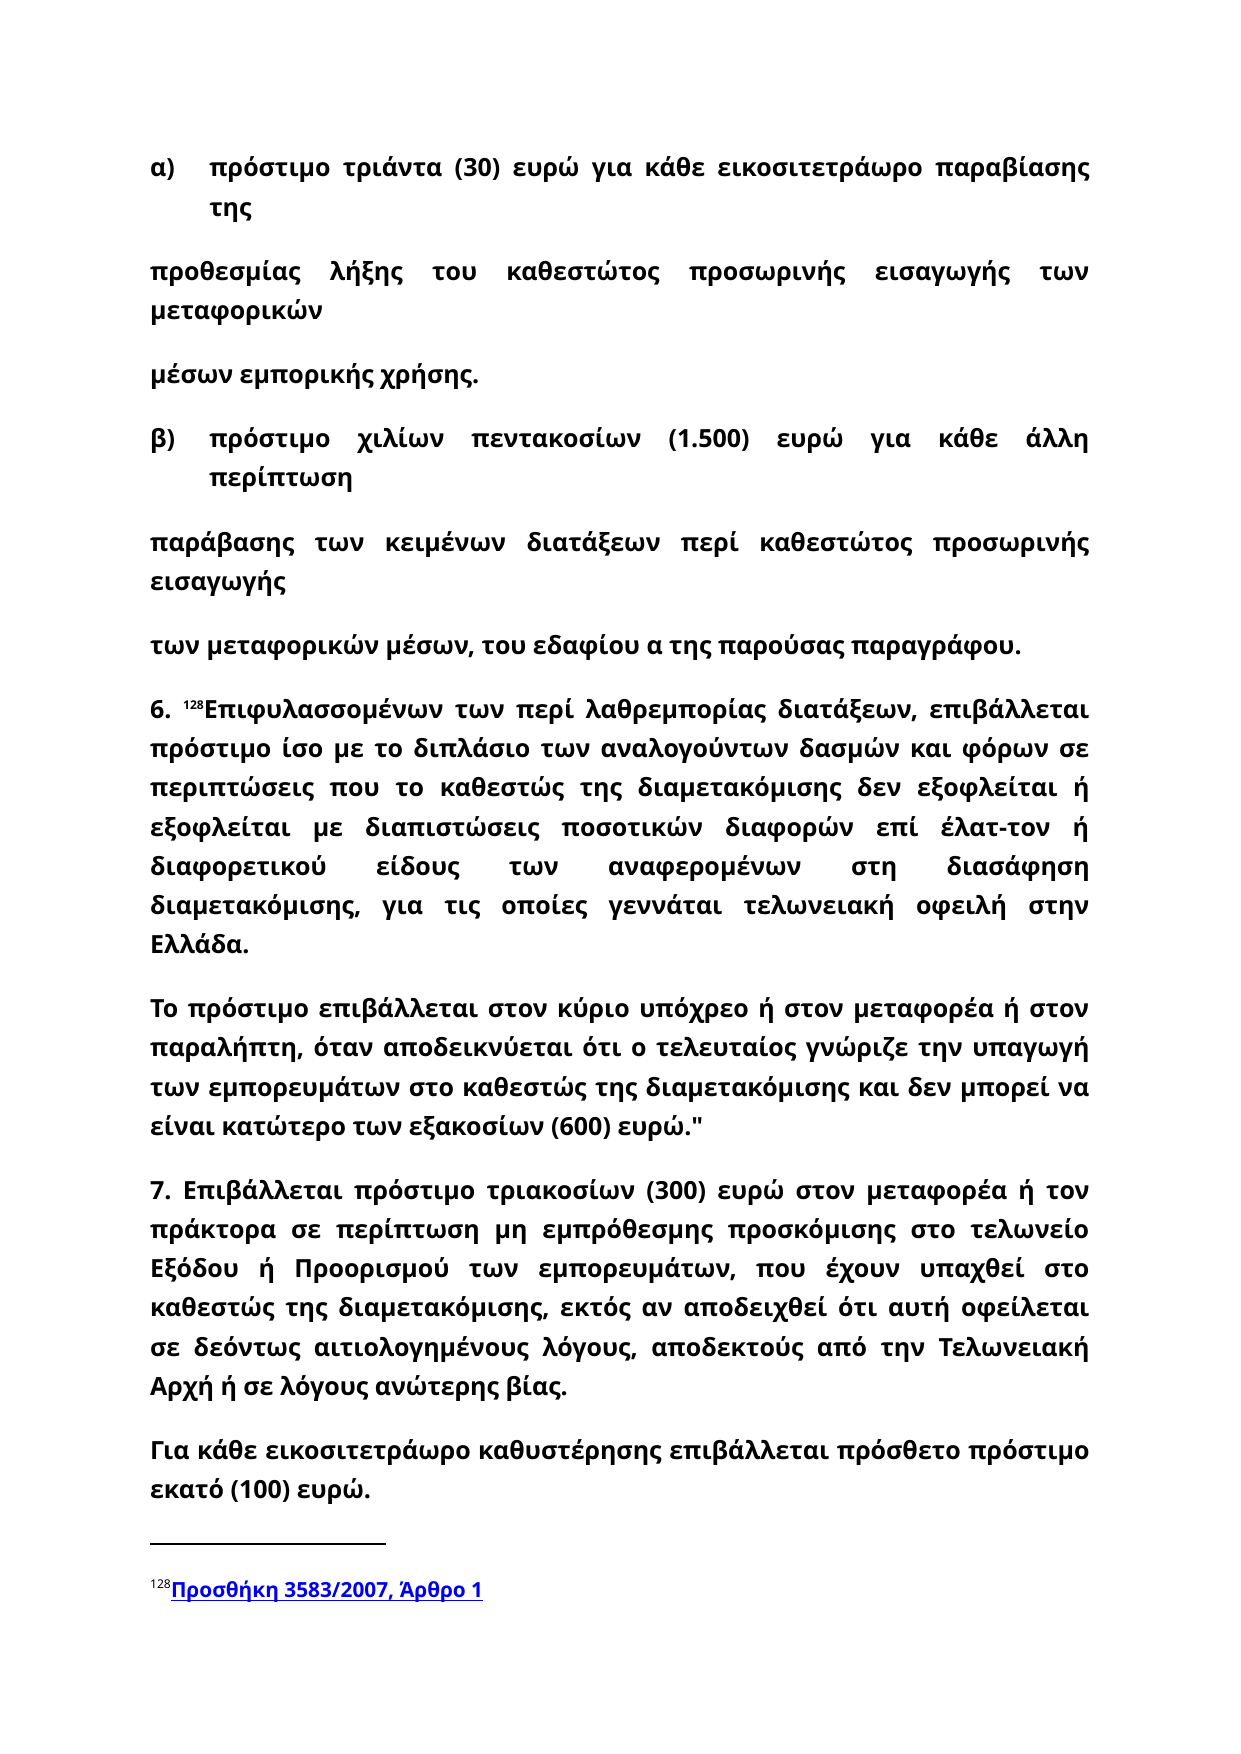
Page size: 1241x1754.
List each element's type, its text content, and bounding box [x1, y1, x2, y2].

text προθεσμίας λήξης του καθεστώτος προσωρινής εισαγωγής των μεταφορικών [150, 253, 1090, 327]
text των μεταφορικών μέσων, του εδαφίου α της παρούσας παραγράφου. [150, 627, 1090, 662]
text παράβασης των κειμένων διατάξεων περί καθεστώτος προσωρινής εισαγωγής [150, 524, 1090, 597]
text Το πρόστιμο επιβάλλεται στον κύριο υπόχρεο ή στον μεταφορέα ή στον παραλήπτη, όταν αποδεικνύεται ότι ο τελευταίος γνώριζε την υπαγωγή των εμπορευμάτων στο καθεστώς της διαμετακόμισης και δεν μπορεί να είναι κατώτερο των εξακοσίων (600) ευρώ." [150, 991, 1090, 1142]
text 6. Επιφυλασσομένων των περί λαθρεμπορίας διατάξεων, επιβάλλεται πρόστιμο ίσο με το διπλάσιο των αναλογούντων δασμών και φόρων σε περιπτώσεις που το καθεστώς της διαμετακόμισης δεν εξοφλείται ή εξοφλείται με διαπιστώσεις ποσοτικών διαφορών επί έλατ-τον ή διαφορετικού είδους των αναφερομένων στη διασάφηση διαμετακόμισης, για τις οποίες γεννάται τελωνειακή οφειλή στην Ελλάδα. [150, 692, 1090, 961]
text Προσθήκη 3583/2007, Άρθρο 1 [150, 1576, 1090, 1604]
text 7. Επιβάλλεται πρόστιμο τριακοσίων (300) ευρώ στον μεταφορέα ή τον πράκτορα σε περίπτωση μη εμπρόθεσμης προσκόμισης στο τελωνείο Εξόδου ή Προορισμού των εμπορευμάτων, που έχουν υπαχθεί στο καθεστώς της διαμετακόμισης, εκτός αν αποδειχθεί ότι αυτή οφείλεται σε δεόντως αιτιολογημένους λόγους, αποδεκτούς από την Τελωνειακή Αρχή ή σε λόγους ανώτερης βίας. [150, 1172, 1090, 1402]
text Για κάθε εικοσιτετράωρο καθυστέρησης επιβάλλεται πρόσθετο πρόστιμο εκατό (100) ευρώ. [150, 1432, 1090, 1506]
text μέσων εμπορικής χρήσης. [150, 357, 1090, 391]
list β) πρόστιμο χιλίων πεντακοσίων (1.500) ευρώ για κάθε άλλη περίπτωση [150, 421, 1090, 494]
list α) πρόστιμο τριάντα (30) ευρώ για κάθε εικοσιτετράωρο παραβίασης της [150, 150, 1090, 223]
